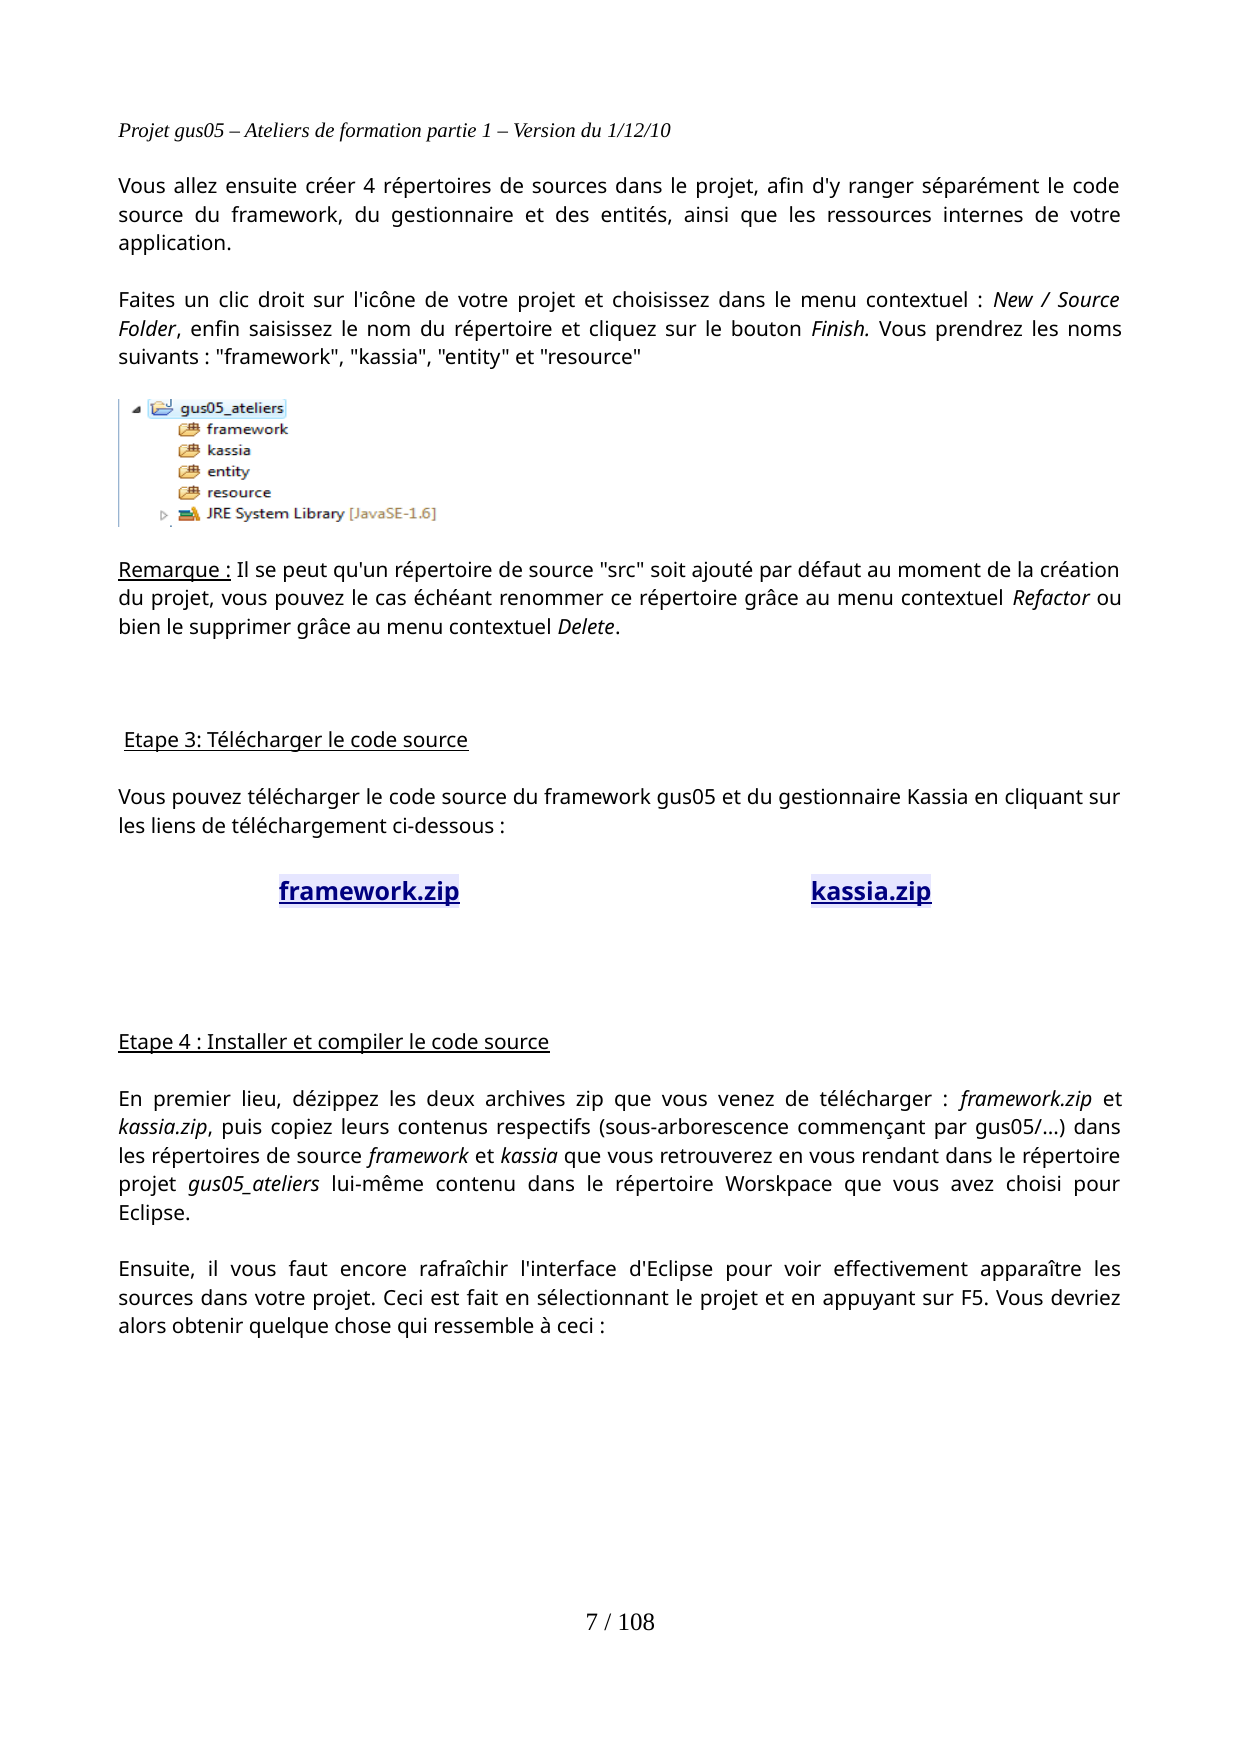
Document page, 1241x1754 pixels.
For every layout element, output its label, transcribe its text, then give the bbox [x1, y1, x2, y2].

text Faites un clic droit sur l'icône de votre projet et choisissez dans le menu contextuel : New / Source Folder, enfin saisissez le nom du répertoire et cliquez sur le bouton Finish. Vous prendrez les noms suivants : "framework", "kassia", "entity" et "resource" [118, 285, 1122, 371]
text Ensuite, il vous faut encore rafraîchir l'interface d'Eclipse pour voir effectivement apparaître les sources dans votre projet. Ceci est fait en sélectionnant le projet et en appuyant sur F5. Vous devriez alors obtenir quelque chose qui ressemble à ceci : [118, 1254, 1122, 1340]
table_header kassia.zip [620, 868, 1122, 913]
text Vous allez ensuite créer 4 répertoires de sources dans le projet, afin d'y ranger séparément le code source du framework, du gestionnaire et des entités, ainsi que les ressources internes de votre application. [118, 172, 1122, 257]
table_header framework.zip [118, 868, 620, 913]
text Vous pouvez télécharger le code source du framework gus05 et du gestionnaire Kassia en cliquant sur les liens de téléchargement ci-dessous : [118, 782, 1122, 839]
text Etape 4 : Installer et compiler le code source [118, 1027, 1122, 1056]
text Etape 3: Télécharger le code source [118, 726, 1122, 754]
text En premier lieu, dézippez les deux archives zip que vous venez de télécharger : framework.zip et kassia.zip, puis copiez leurs contenus respectifs (sous-arborescence commençant par gus05/...) dans les répertoires de source framework et kassia que vous retrouverez en vous rendant dans le répertoire projet gus05_ateliers lui-même contenu dans le répertoire Worskpace que vous avez choisi pour Eclipse. [118, 1084, 1122, 1226]
text Remarque : Il se peut qu'un répertoire de source "src" soit ajouté par défaut au moment de la création du projet, vous pouvez le cas échéant renommer ce répertoire grâce au menu contextuel Refactor ou bien le supprimer grâce au menu contextuel Delete. [118, 555, 1122, 640]
